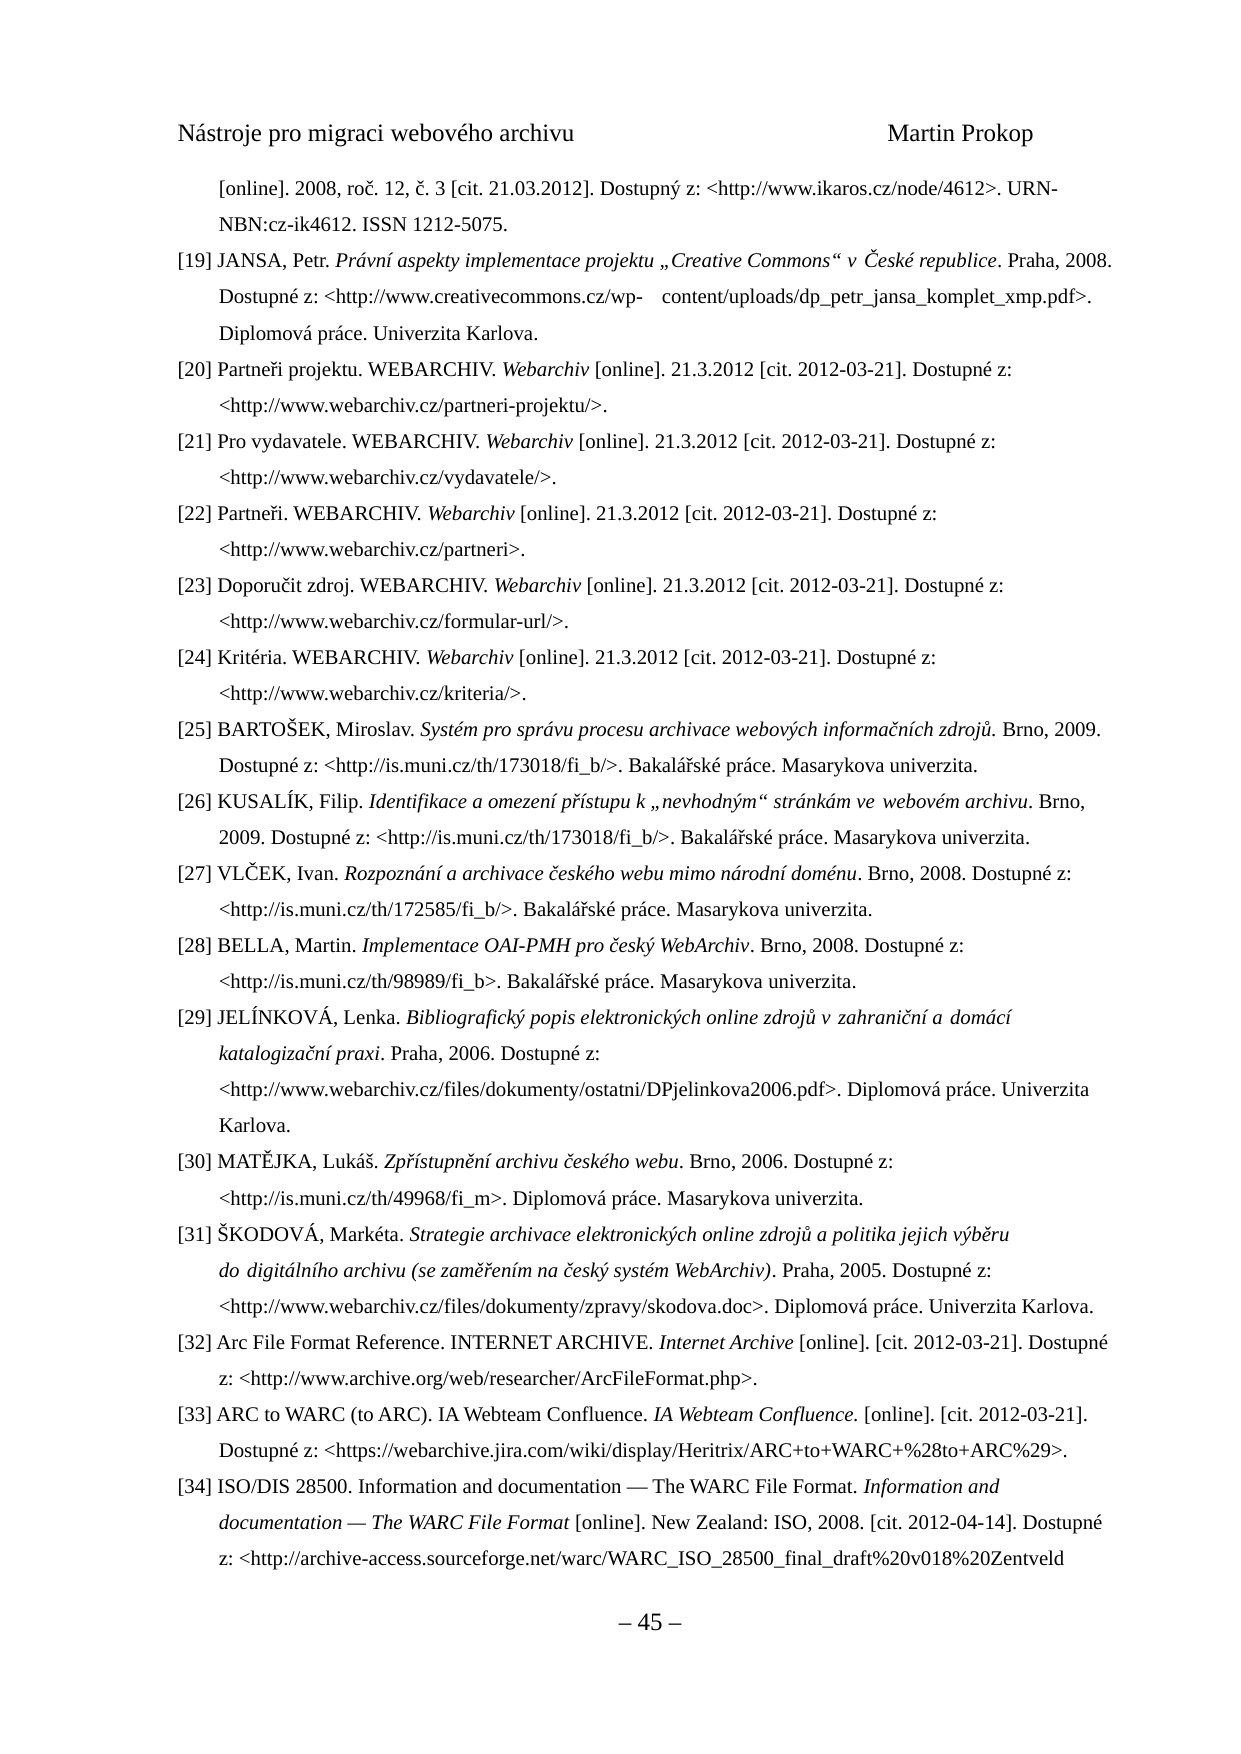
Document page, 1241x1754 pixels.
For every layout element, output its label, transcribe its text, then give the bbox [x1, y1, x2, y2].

text [30] MATĚJKA, Lukáš. Zpřístupnění archivu českého webu. Brno, 2006. Dostupné z: <http://is.muni.cz/th/49968/fi_m>. Diplomová práce. Masarykova univerzita. [177, 1149, 1122, 1209]
text [33] ARC to WARC (to ARC). IA Webteam Confluence. IA Webteam Confluence. [online]. [cit. 2012-03-21]. Dostupné z: <https://webarchive.jira.com/wiki/display/Heritrix/ARC+to+WARC+%28to+ARC%29>. [177, 1402, 1122, 1462]
text [27] VLČEK, Ivan. Rozpoznání a archivace českého webu mimo národní doménu. Brno, 2008. Dostupné z: <http://is.muni.cz/th/172585/fi_b/>. Bakalářské práce. Masarykova univerzita. [177, 861, 1122, 921]
text [online]. 2008, roč. 12, č. 3 [cit. 21.03.2012]. Dostupný z: <http://www.ikaros.cz/node/4612>. URN-NBN:cz-ik4612. ISSN 1212-5075. [177, 176, 1122, 236]
text [21] Pro vydavatele. WEBARCHIV. Webarchiv [online]. 21.3.2012 [cit. 2012-03-21]. Dostupné z: <http://www.webarchiv.cz/vydavatele/>. [177, 429, 1122, 489]
text [19] JANSA, Petr. Právní aspekty implementace projektu „Creative Commons“ v České republice. Praha, 2008. Dostupné z: <http://www.creativecommons.cz/wp- content/uploads/dp_petr_jansa_komplet_xmp.pdf>. Diplomová práce. Univerzita Karlova. [177, 248, 1122, 344]
text [29] JELÍNKOVÁ, Lenka. Bibliografický popis elektronických online zdrojů v zahraniční a domácí katalogizační praxi. Praha, 2006. Dostupné z: <http://www.webarchiv.cz/files/dokumenty/ostatni/DPjelinkova2006.pdf>. Diplomová práce. Univerzita Karlova. [177, 1005, 1122, 1137]
text [25] BARTOŠEK, Miroslav. Systém pro správu procesu archivace webových informačních zdrojů. Brno, 2009. Dostupné z: <http://is.muni.cz/th/173018/fi_b/>. Bakalářské práce. Masarykova univerzita. [177, 717, 1122, 777]
text [34] ISO/DIS 28500. Information and documentation — The WARC File Format. Information and documentation — The WARC File Format [online]. New Zealand: ISO, 2008. [cit. 2012-04-14]. Dostupné z: <http://archive-access.sourceforge.net/warc/WARC_ISO_28500_final_draft%20v018%20Zentveld [177, 1474, 1122, 1570]
text [23] Doporučit zdroj. WEBARCHIV. Webarchiv [online]. 21.3.2012 [cit. 2012-03-21]. Dostupné z: <http://www.webarchiv.cz/formular-url/>. [177, 573, 1122, 633]
text [24] Kritéria. WEBARCHIV. Webarchiv [online]. 21.3.2012 [cit. 2012-03-21]. Dostupné z: <http://www.webarchiv.cz/kriteria/>. [177, 645, 1122, 705]
text [32] Arc File Format Reference. INTERNET ARCHIVE. Internet Archive [online]. [cit. 2012-03-21]. Dostupné z: <http://www.archive.org/web/researcher/ArcFileFormat.php>. [177, 1330, 1122, 1390]
text [22] Partneři. WEBARCHIV. Webarchiv [online]. 21.3.2012 [cit. 2012-03-21]. Dostupné z: <http://www.webarchiv.cz/partneri>. [177, 501, 1122, 561]
text [20] Partneři projektu. WEBARCHIV. Webarchiv [online]. 21.3.2012 [cit. 2012-03-21]. Dostupné z: <http://www.webarchiv.cz/partneri-projektu/>. [177, 357, 1122, 417]
text [26] KUSALÍK, Filip. Identifikace a omezení přístupu k „nevhodným“ stránkám ve webovém archivu. Brno, 2009. Dostupné z: <http://is.muni.cz/th/173018/fi_b/>. Bakalářské práce. Masarykova univerzita. [177, 789, 1122, 849]
text [28] BELLA, Martin. Implementace OAI-PMH pro český WebArchiv. Brno, 2008. Dostupné z: <http://is.muni.cz/th/98989/fi_b>. Bakalářské práce. Masarykova univerzita. [177, 933, 1122, 993]
text [31] ŠKODOVÁ, Markéta. Strategie archivace elektronických online zdrojů a politika jejich výběru do digitálního archivu (se zaměřením na český systém WebArchiv). Praha, 2005. Dostupné z: <http://www.webarchiv.cz/files/dokumenty/zpravy/skodova.doc>. Diplomová práce. Univerzita Karlova. [177, 1222, 1122, 1318]
